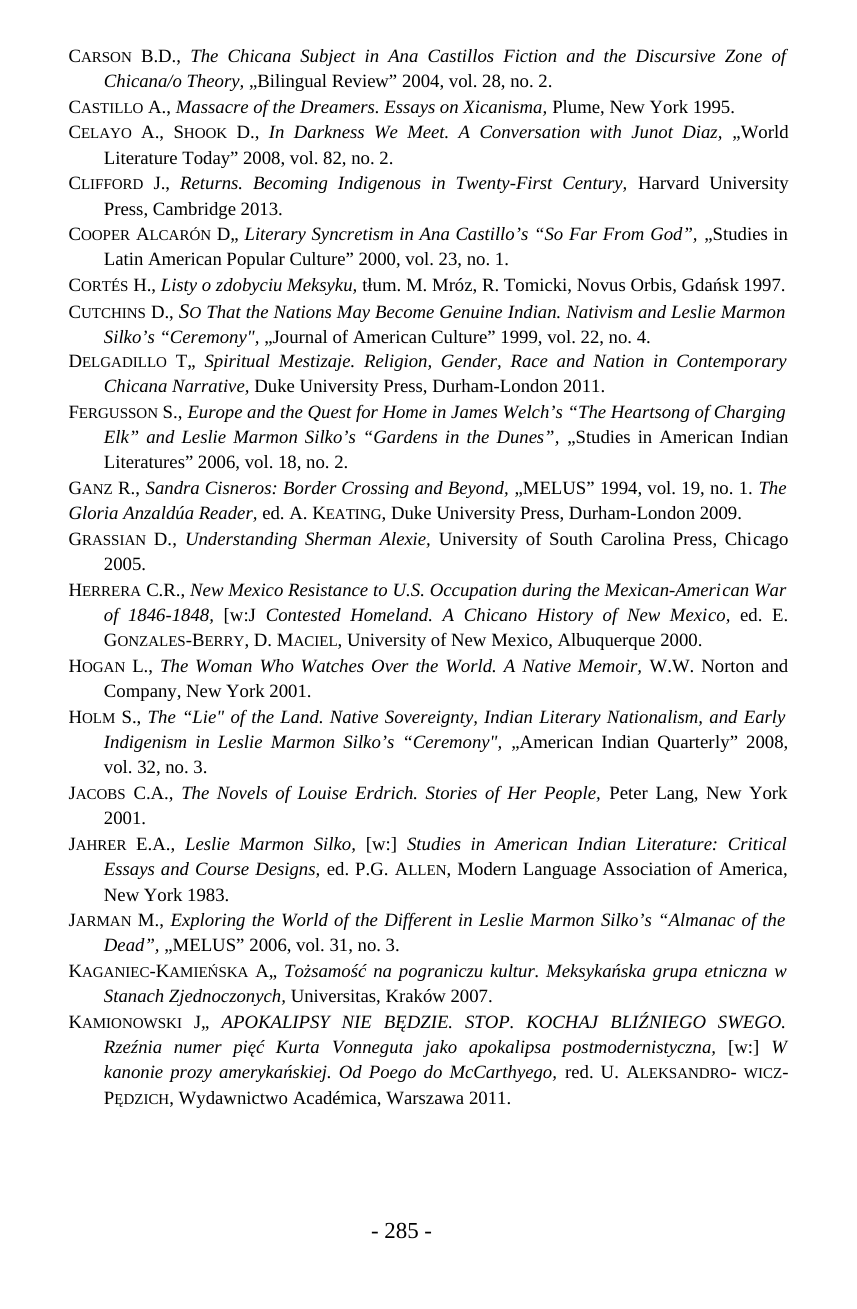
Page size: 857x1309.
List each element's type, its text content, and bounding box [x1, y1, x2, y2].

text Herrera C.R., New Mexico Resistance to U.S. Occupation during the Mexican-Ameri­can War of 1846-1848, [w:J Contested Homeland. A Chicano History of New Mexi­co, ed. E. Gonzales-Berry, D. Maciel, University of New Mexico, Albuquerque 2000. [68, 578, 788, 651]
text Castillo A., Massacre of the Dreamers. Essays on Xicanisma, Plume, New York 1995. [68, 96, 788, 117]
text Cortés H., Listy o zdobyciu Meksyku, tłum. M. Mróz, R. Tomicki, Novus Orbis, Gdańsk 1997. [68, 274, 788, 295]
text Kaganiec-Kamieńska A„ Tożsamość na pograniczu kultur. Meksykańska grupa et­niczna w Stanach Zjednoczonych, Universitas, Kraków 2007. [68, 960, 788, 1007]
text Carson B.D., The Chicana Subject in Ana Castillos Fiction and the Discursive Zone of Chicana/o Theory, „Bilingual Review” 2004, vol. 28, no. 2. [68, 45, 788, 92]
text - 285 - [371, 1217, 480, 1243]
text Cooper Alcarón D„ Literary Syncretism in Ana Castillo’s “So Far From God”, „Stud­ies in Latin American Popular Culture” 2000, vol. 23, no. 1. [68, 223, 788, 270]
text Delgadillo T„ Spiritual Mestizaje. Religion, Gender, Race and Nation in Contempo­rary Chicana Narrative, Duke University Press, Durham-London 2011. [68, 350, 788, 397]
text Jahrer E.A., Leslie Marmon Silko, [w:] Studies in American Indian Literature: Criti­cal Essays and Course Designs, ed. P.G. Allen, Modern Language Association of America, New York 1983. [68, 833, 788, 905]
text Fergusson S., Europe and the Quest for Home in James Welch’s “The Heartsong of Charging Elk” and Leslie Marmon Silko’s “Gardens in the Dunes”, „Studies in Amer­ican Indian Literatures” 2006, vol. 18, no. 2. [68, 401, 788, 473]
text Jarman M., Exploring the World of the Different in Leslie Marmon Silko’s “Almanac of the Dead”, „MELUS” 2006, vol. 31, no. 3. [68, 909, 788, 956]
text Celayo A., Shook D., In Darkness We Meet. A Conversation with Junot Diaz, „World Literature Today” 2008, vol. 82, no. 2. [68, 121, 788, 168]
text Grassian D., Understanding Sherman Alexie, University of South Carolina Press, Chi­cago 2005. [68, 528, 788, 575]
text Kamionowski J„ APOKALIPSY NIE BĘDZIE. STOP. KOCHAJ BLIŹNIEGO SWEGO. Rzeźnia numer pięć Kurta Vonneguta jako apokalipsa postmodernistyczna, [w:] W kanonie prozy amerykańskiej. Od Poego do McCarthyego, red. U. Aleksandro- wicz-Pędzich, Wydawnictwo Académica, Warszawa 2011. [68, 1011, 788, 1108]
text Ganz R., Sandra Cisneros: Border Crossing and Beyond, „MELUS” 1994, vol. 19, no. 1. The Gloria Anzaldúa Reader, ed. A. Keating, Duke University Press, Durham-Lon­don 2009. [68, 477, 788, 524]
text Holm S., The “Lie" of the Land. Native Sovereignty, Indian Literary Nationalism, and Early Indigenism in Leslie Marmon Silko’s “Ceremony", „American Indian Quarter­ly” 2008, vol. 32, no. 3. [68, 706, 788, 778]
text Jacobs C.A., The Novels of Louise Erdrich. Stories of Her People, Peter Lang, New York 2001. [68, 782, 788, 829]
text Hogan L., The Woman Who Watches Over the World. A Native Memoir, W.W. Norton and Company, New York 2001. [68, 655, 788, 702]
text Cutchins D., So That the Nations May Become Genuine Indian. Nativism and Leslie Marmon Silko’s “Ceremony", „Journal of American Culture” 1999, vol. 22, no. 4. [68, 299, 788, 347]
text Clifford J., Returns. Becoming Indigenous in Twenty-First Century, Harvard Univer­sity Press, Cambridge 2013. [68, 172, 788, 219]
